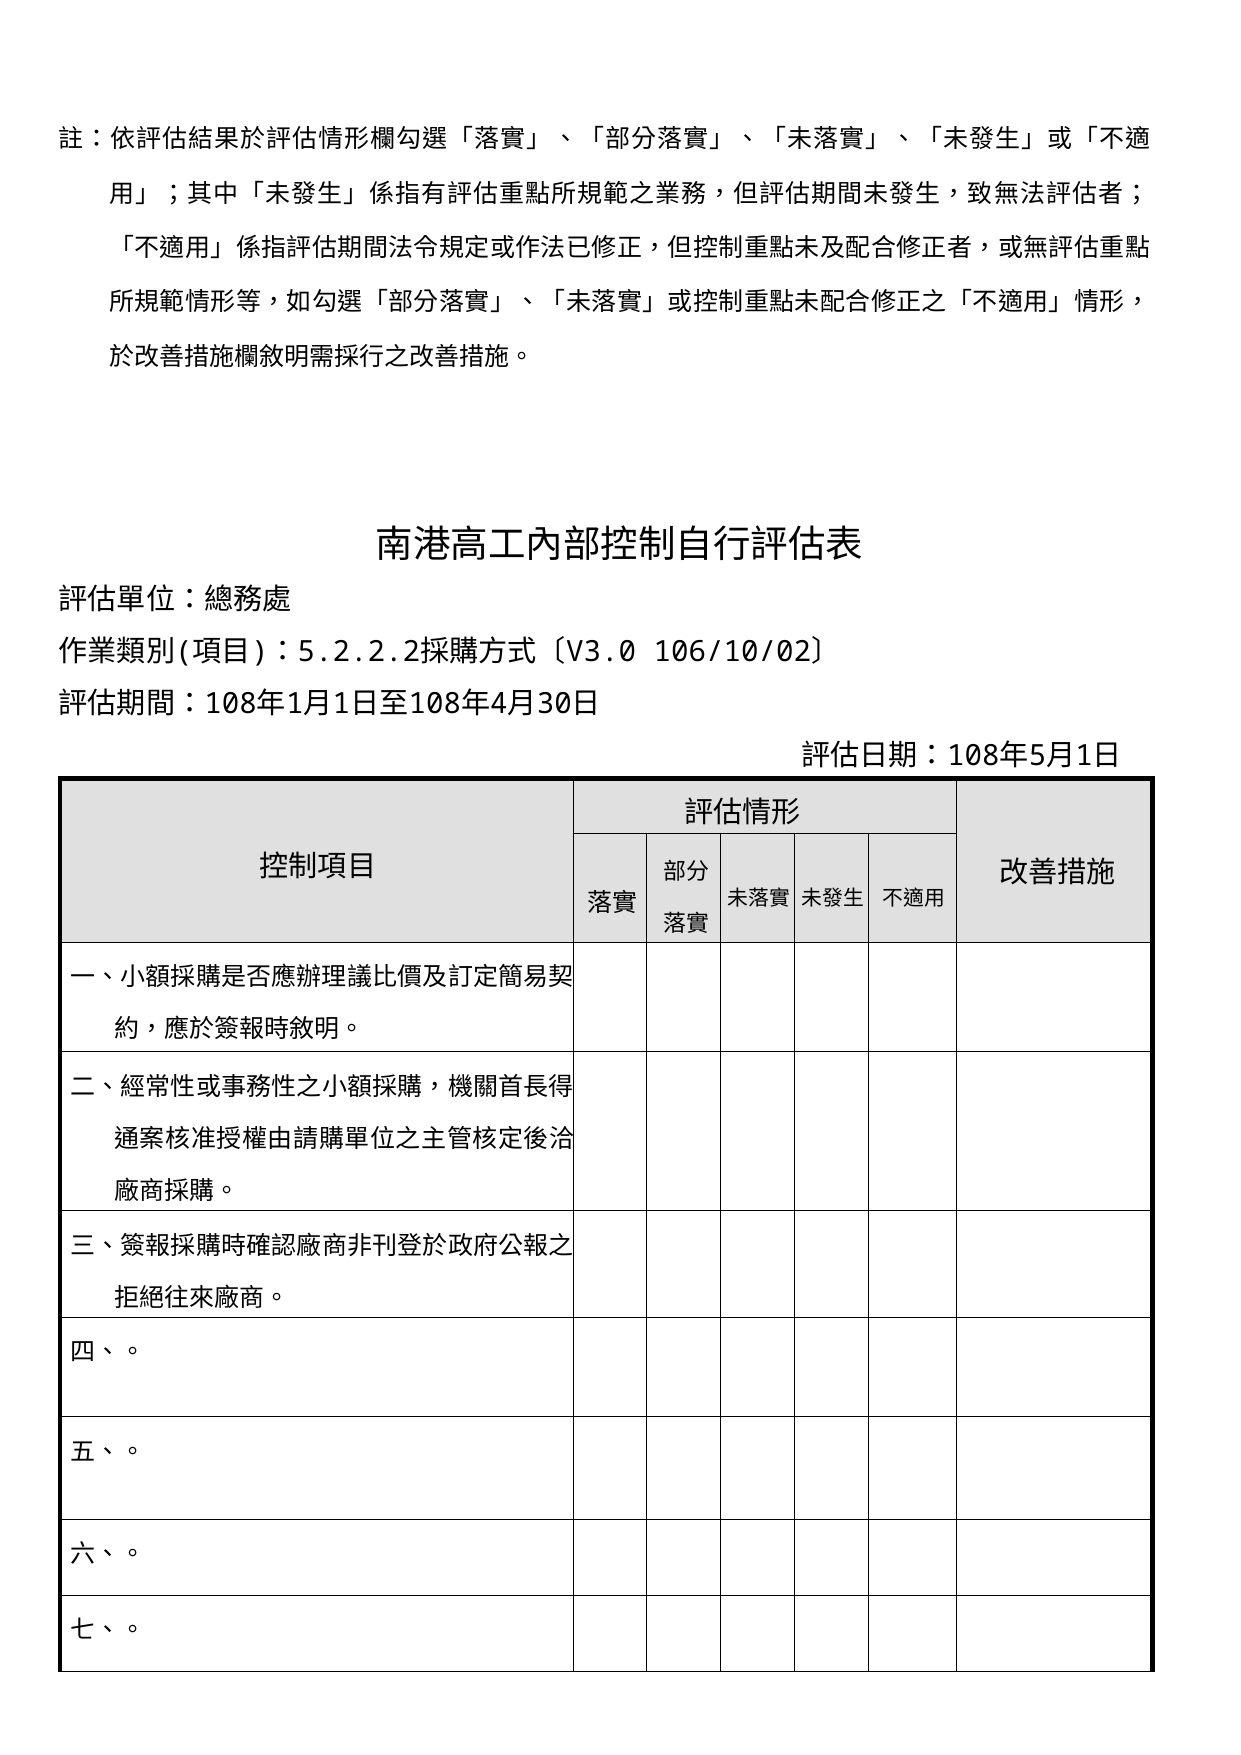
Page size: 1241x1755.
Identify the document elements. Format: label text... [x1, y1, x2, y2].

table_cell [647, 1318, 720, 1416]
table_cell 七、。 [62, 1596, 573, 1671]
table_cell [721, 1052, 794, 1210]
table_cell [957, 943, 1150, 1051]
text 註：依評估結果於評估情形欄勾選「落實」、「部分落實」、「未落實」、「未發生」或「不適用」；其中「未發生」係指有評估重點所規範之業務，但評估期間未發生，致無法評估者；「不適用」係指評估期間法令規定或作法已修正，但控制重點未及配合修正者，或無評估重點所規範情形等，如勾選「部分落實」、「未落實」或控制重點未配合修正之「不適用」情形，於改善措施欄敘明需採行之改善措施。 [58, 119, 1151, 372]
table_cell [647, 1596, 720, 1671]
table_cell [795, 1596, 868, 1671]
table_cell [574, 1211, 646, 1317]
table_cell [795, 943, 868, 1051]
table_header 評估情形 [574, 781, 956, 833]
table_cell [721, 1211, 794, 1317]
table_cell [957, 1520, 1150, 1595]
table_cell [721, 1520, 794, 1595]
table_cell [574, 1417, 646, 1518]
table_cell [574, 1052, 646, 1210]
table_cell [721, 1318, 794, 1416]
table_cell [647, 1520, 720, 1595]
table_cell [795, 1318, 868, 1416]
table_cell [869, 1417, 956, 1518]
table_cell [721, 943, 794, 1051]
table_cell [957, 1318, 1150, 1416]
table_cell [647, 1052, 720, 1210]
table_cell [795, 1211, 868, 1317]
table_header 改善措施 [957, 781, 1150, 942]
table_cell [869, 1211, 956, 1317]
table_cell [795, 1417, 868, 1518]
text 作業類別(項目)：5.2.2.2採購方式〔V3.0 106/10/02〕 [58, 620, 1180, 672]
table_cell [957, 1596, 1150, 1671]
text 評估日期：108年5月1日 [801, 724, 1180, 776]
table_cell [957, 1052, 1150, 1210]
table_cell [869, 1052, 956, 1210]
table_cell [869, 943, 956, 1051]
table_cell [869, 1520, 956, 1595]
text 評估單位：總務處 [58, 568, 1180, 620]
table_cell [574, 1596, 646, 1671]
text 南港高工內部控制自行評估表 [58, 516, 1180, 568]
table_cell 四、。 [62, 1318, 573, 1416]
table_cell 六、。 [62, 1520, 573, 1595]
table_cell 未落實 [721, 834, 794, 942]
table_cell [795, 1052, 868, 1210]
table_cell [647, 943, 720, 1051]
table_cell [574, 1520, 646, 1595]
table_cell 五、。 [62, 1417, 573, 1518]
table_cell [574, 943, 646, 1051]
table_cell 部分 落實 [647, 834, 720, 942]
table_cell [721, 1596, 794, 1671]
table_cell 一、小額採購是否應辦理議比價及訂定簡易契約，應於簽報時敘明。 [62, 943, 573, 1051]
table_cell [957, 1417, 1150, 1518]
table_cell 二、經常性或事務性之小額採購，機關首長得通案核准授權由請購單位之主管核定後洽廠商採購。 [62, 1052, 573, 1210]
table_cell 三、簽報採購時確認廠商非刊登於政府公報之拒絕往來廠商。 [62, 1211, 573, 1317]
table_cell [869, 1596, 956, 1671]
table_cell [795, 1520, 868, 1595]
table_cell 落實 [574, 834, 646, 942]
table_cell [869, 1318, 956, 1416]
text 評估期間：108年1月1日至108年4月30日 [58, 672, 1180, 724]
table_cell 未發生 [795, 834, 868, 942]
table_cell [647, 1211, 720, 1317]
table_cell [721, 1417, 794, 1518]
table_cell [574, 1318, 646, 1416]
table_cell 不適用 [869, 834, 956, 942]
table_header 控制項目 [62, 781, 573, 942]
table_cell [957, 1211, 1150, 1317]
table_cell [647, 1417, 720, 1518]
